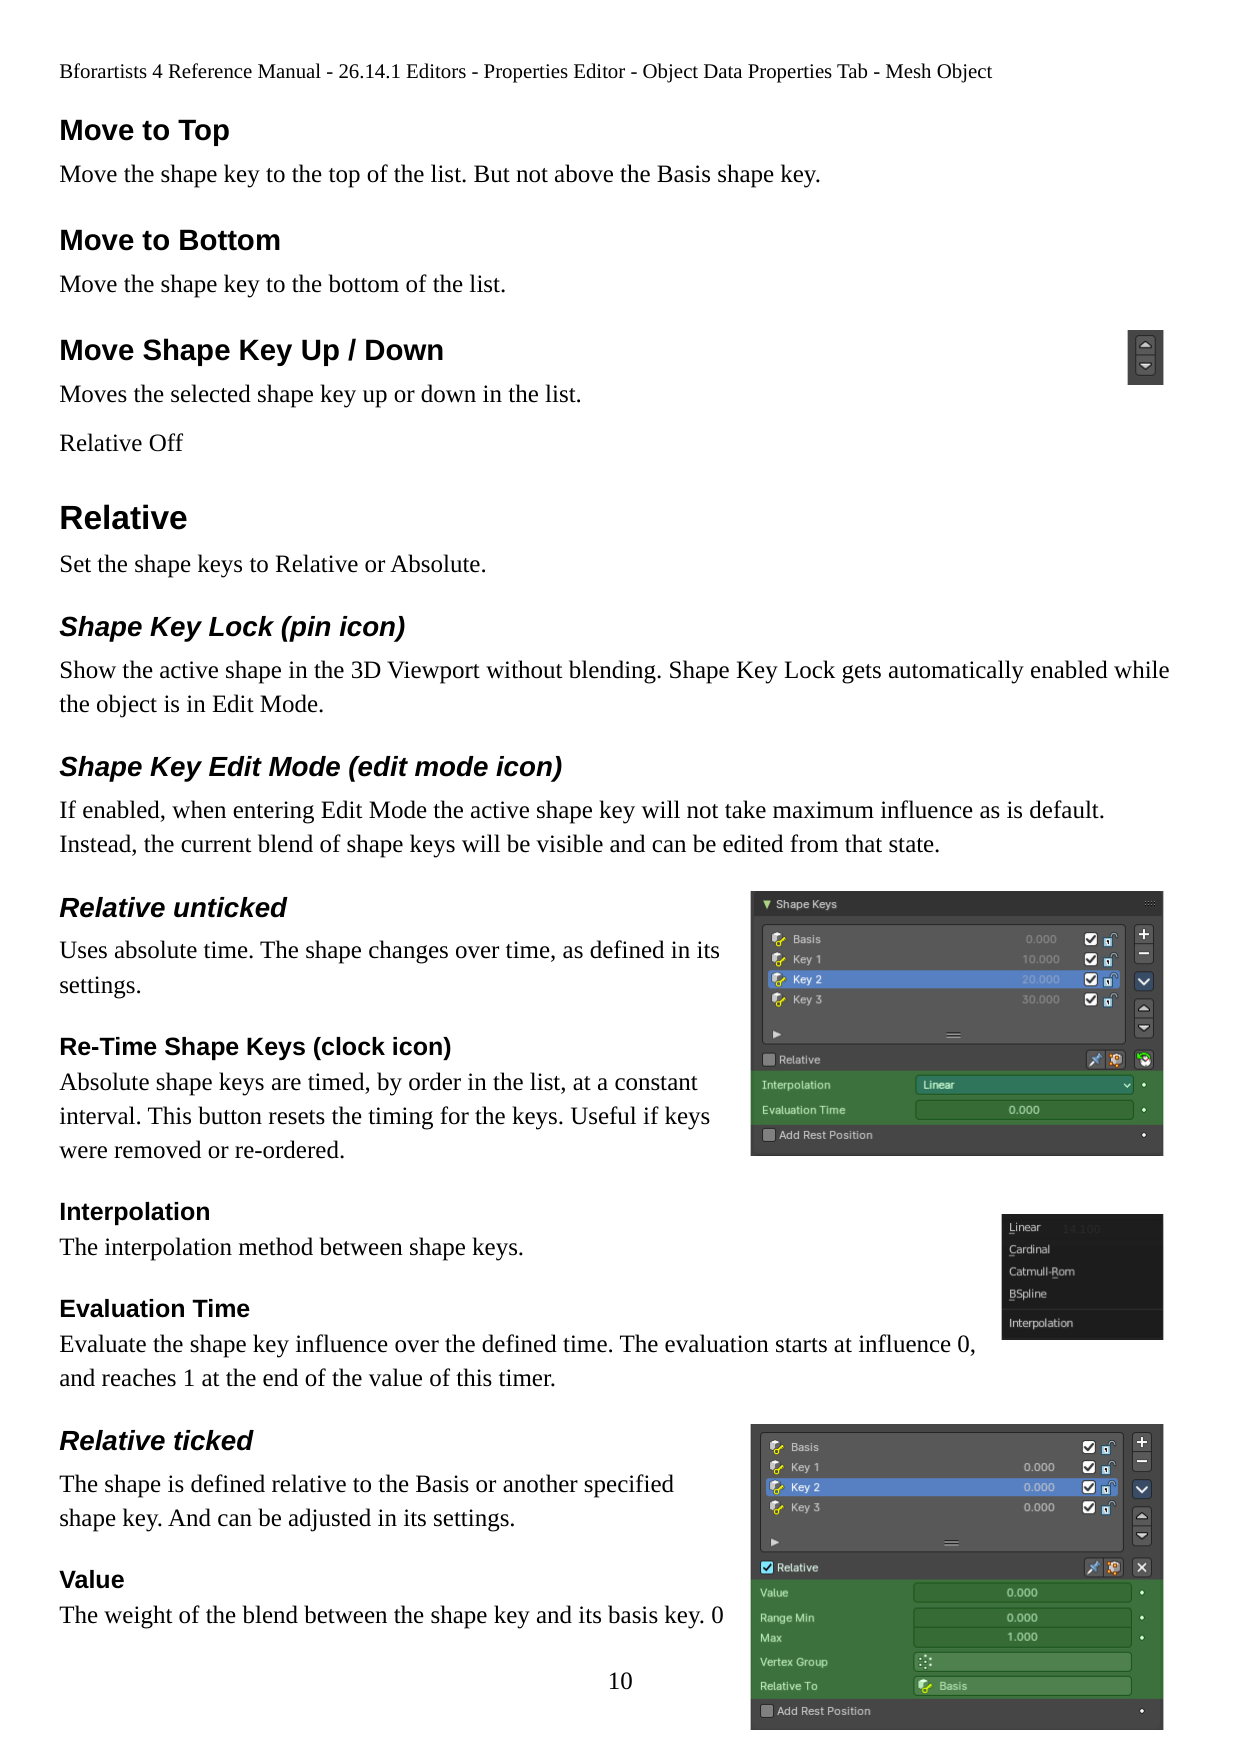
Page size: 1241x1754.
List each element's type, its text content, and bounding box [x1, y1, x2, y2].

subtitle Move Shape Key Up / Down [59, 332, 1127, 366]
text The interpolation method between shape keys. [59, 1232, 1001, 1261]
text Uses absolute time. The shape changes over time, as defined in its settings. [59, 936, 750, 999]
subtitle Value [59, 1565, 750, 1594]
text The weight of the blend between the shape key and its basis key. 0 [59, 1600, 750, 1629]
text Moves the selected shape key up or down in the list. [59, 379, 1181, 407]
subtitle Evaluation Time [59, 1294, 1001, 1322]
subtitle Move to Top [59, 113, 1181, 146]
subtitle Move to Bottom [59, 222, 1181, 256]
subtitle [1164, 891, 1181, 923]
picture [750, 891, 1164, 1156]
picture [1127, 330, 1164, 385]
text The shape is defined relative to the Basis or another specified shape key. And can be adjusted in its settings. [59, 1469, 750, 1532]
text Set the shape keys to Relative or Absolute. [59, 549, 1181, 577]
subtitle Relative ticked [59, 1425, 750, 1457]
text Move the shape key to the bottom of the list. [59, 269, 1181, 297]
text Relative Off [59, 428, 1181, 456]
text Absolute shape keys are timed, by order in the list, at a constant interval. This button resets the timing for the keys. Useful if keys were removed or re-ordered. [59, 1067, 1181, 1164]
text Show the active shape in the 3D Viewport without blending. Shape Key Lock gets automatically enabled while the object is in Edit Mode. [59, 655, 1181, 718]
subtitle Relative [59, 498, 1181, 536]
subtitle [1164, 1565, 1181, 1594]
subtitle Interpolation [59, 1197, 1181, 1226]
subtitle Re-Time Shape Keys (clock icon) [59, 1032, 750, 1060]
subtitle Shape Key Edit Mode (edit mode icon) [59, 751, 1181, 783]
picture [750, 1424, 1164, 1730]
subtitle Shape Key Lock (pin icon) [59, 610, 1181, 642]
text Evaluate the shape key influence over the defined time. The evaluation starts at influence 0, and reaches 1 at the end of the value of this timer. [59, 1329, 1181, 1392]
subtitle [1164, 1425, 1181, 1457]
text Move the shape key to the top of the list. But not above the Basis shape key. [59, 159, 1181, 188]
subtitle [1164, 332, 1181, 366]
text If enabled, when entering Edit Mode the active shape key will not take maximum influence as is default. Instead, the current blend of shape keys will be visible and can be edited from that state. [59, 795, 1181, 858]
picture [1001, 1214, 1164, 1340]
subtitle Relative unticked [59, 891, 750, 923]
subtitle [1164, 1294, 1181, 1322]
